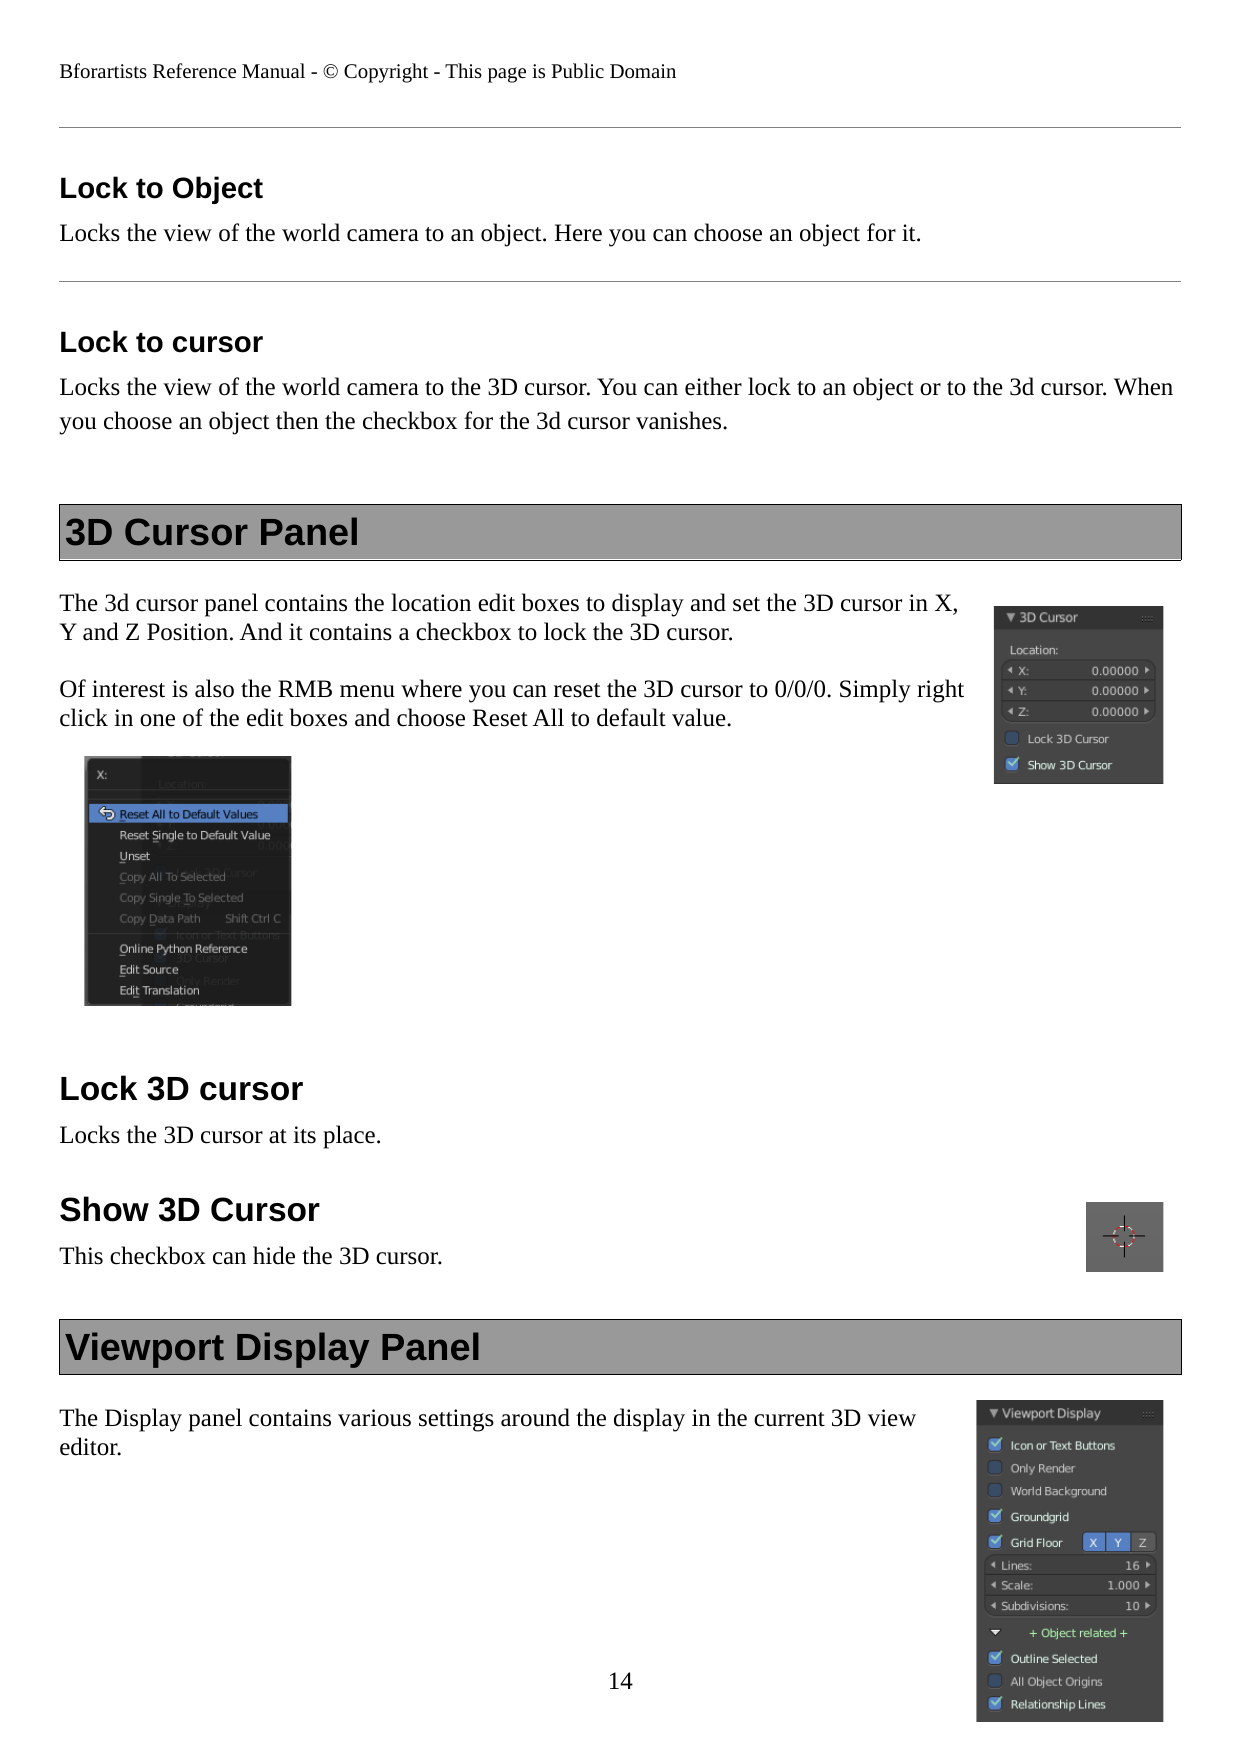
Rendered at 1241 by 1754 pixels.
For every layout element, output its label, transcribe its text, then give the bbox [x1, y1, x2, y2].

table_header 3D Cursor Panel [60, 505, 1181, 559]
subtitle Lock to cursor [59, 325, 1181, 359]
text Locks the view of the world camera to an object. Here you can choose an object for it. [59, 218, 1181, 246]
text The 3d cursor panel contains the location edit boxes to display and set the 3D cursor in X, Y and Z Position. And it contains a checkbox to lock the 3D cursor. [59, 588, 1181, 646]
subtitle Lock to Object [59, 171, 1181, 205]
text Of interest is also the RMB menu where you can reset the 3D cursor to 0/0/0. Simply right click in one of the edit boxes and choose Reset All to default value. [59, 674, 993, 732]
table_header Viewport Display Panel [60, 1320, 1181, 1374]
subtitle Show 3D Cursor [59, 1190, 1181, 1229]
text The Display panel contains various settings around the display in the current 3D view editor. [59, 1403, 976, 1461]
text Locks the 3D cursor at its place. [59, 1120, 1181, 1149]
picture [976, 1400, 1164, 1722]
picture [993, 606, 1164, 784]
subtitle Lock 3D cursor [59, 1069, 1181, 1108]
picture [84, 756, 292, 1006]
picture [1086, 1202, 1164, 1272]
text Locks the view of the world camera to the 3D cursor. You can either lock to an object or to the 3d cursor. When you choose an object then the checkbox for the 3d cursor vanishes. [59, 372, 1181, 435]
text This checkbox can hide the 3D cursor. [59, 1241, 1086, 1270]
